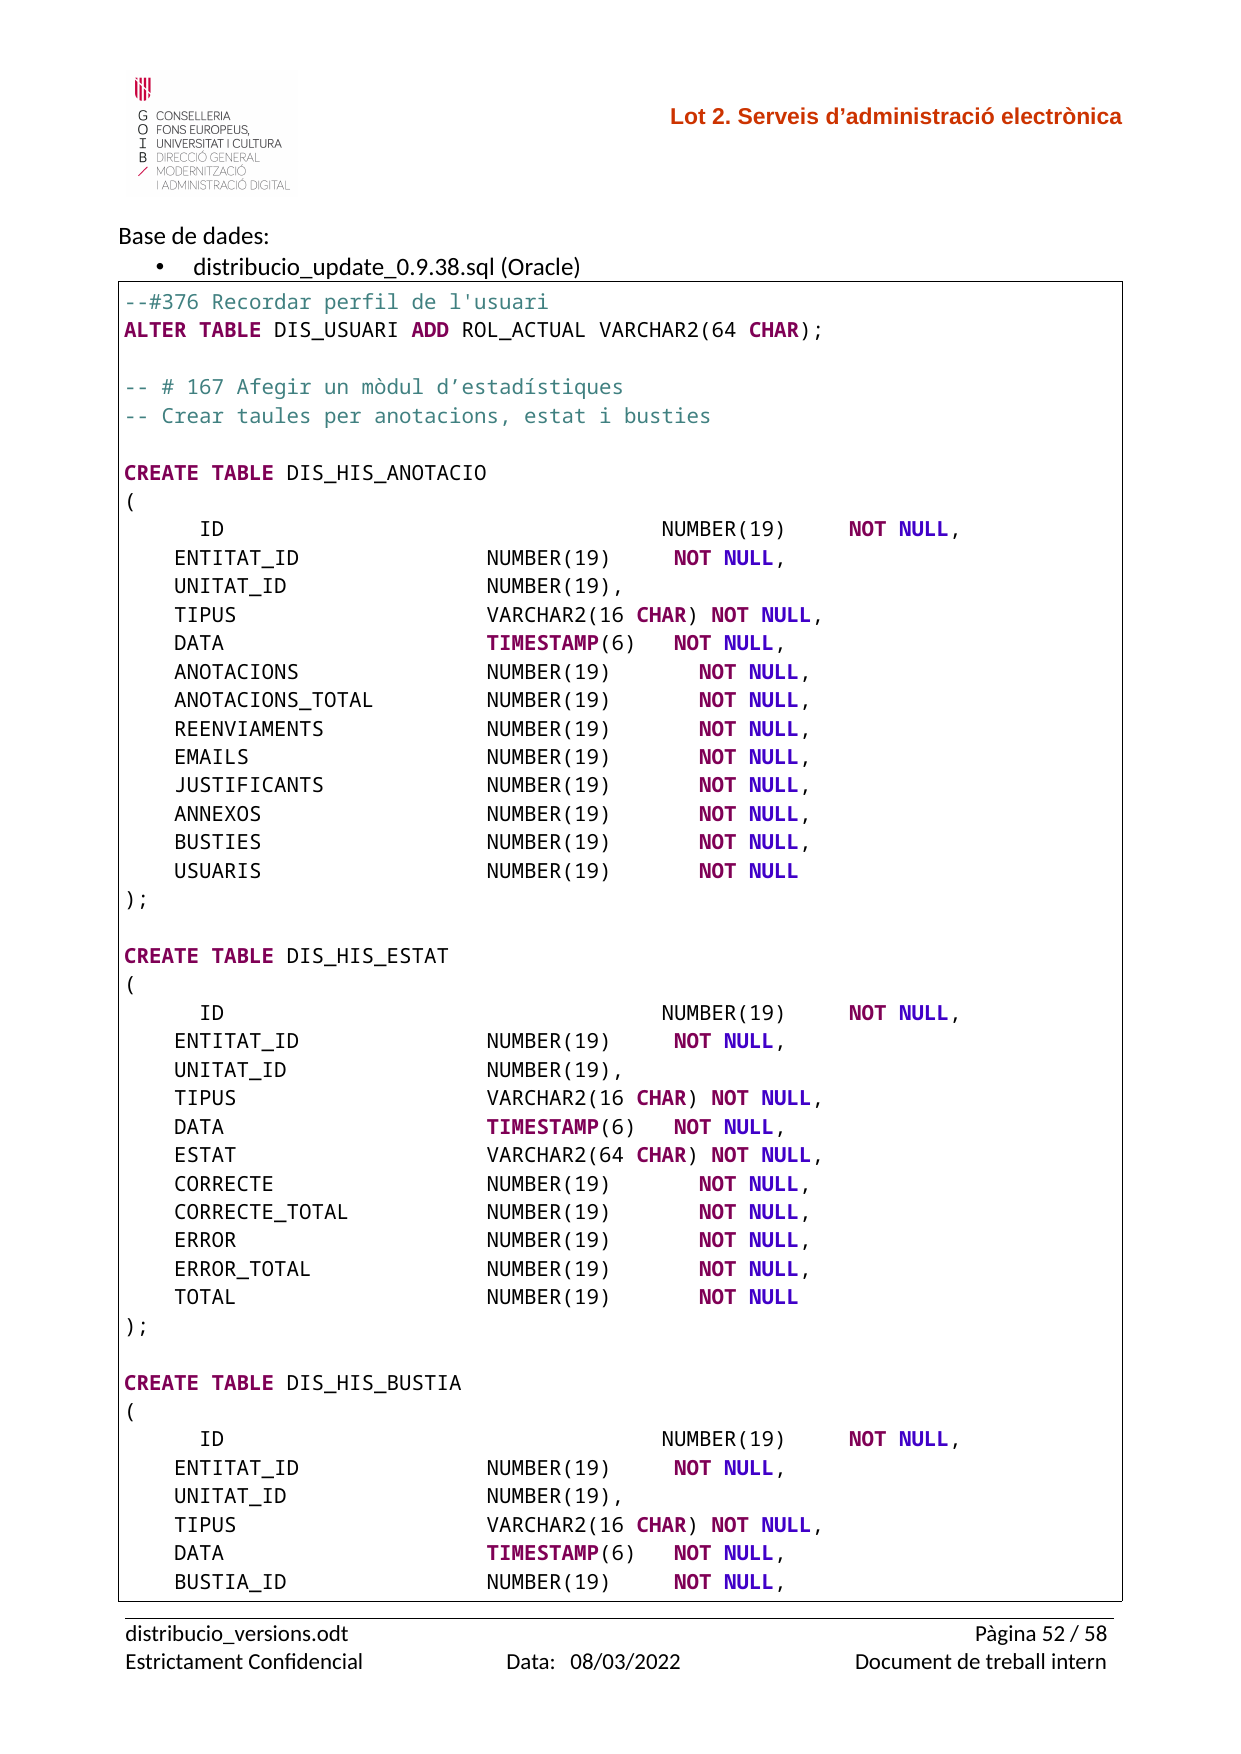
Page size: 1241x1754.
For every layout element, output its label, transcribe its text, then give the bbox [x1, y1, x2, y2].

text Base de dades: [118, 220, 1122, 251]
picture [126, 70, 299, 197]
table_header --#376 Recordar perfil de l'usuari ALTER TABLE DIS_USUARI ADD ROL_ACTUAL VARCHAR2(64 CHAR); -- # 167 Afegir un mòdul d’estadístiques -- Crear taules per anotacions, estat i busties CREATE TABLE DIS_HIS_ANOTACIO ( ID NUMBER(19) NOT NULL, ENTITAT_ID NUMBER(19) NOT NULL, UNITAT_ID NUMBER(19), TIPUS VARCHAR2(16 CHAR) NOT NULL, DATA TIMESTAMP(6) NOT NULL, ANOTACIONS NUMBER(19) NOT NULL, ANOTACIONS_TOTAL NUMBER(19) NOT NULL, REENVIAMENTS NUMBER(19) NOT NULL, EMAILS NUMBER(19) NOT NULL, JUSTIFICANTS NUMBER(19) NOT NULL, ANNEXOS NUMBER(19) NOT NULL, BUSTIES NUMBER(19) NOT NULL, USUARIS NUMBER(19) NOT NULL ); CREATE TABLE DIS_HIS_ESTAT ( ID NUMBER(19) NOT NULL, ENTITAT_ID NUMBER(19) NOT NULL, UNITAT_ID NUMBER(19), TIPUS VARCHAR2(16 CHAR) NOT NULL, DATA TIMESTAMP(6) NOT NULL, ESTAT VARCHAR2(64 CHAR) NOT NULL, CORRECTE NUMBER(19) NOT NULL, CORRECTE_TOTAL NUMBER(19) NOT NULL, ERROR NUMBER(19) NOT NULL, ERROR_TOTAL NUMBER(19) NOT NULL, TOTAL NUMBER(19) NOT NULL ); CREATE TABLE DIS_HIS_BUSTIA ( ID NUMBER(19) NOT NULL, ENTITAT_ID NUMBER(19) NOT NULL, UNITAT_ID NUMBER(19), TIPUS VARCHAR2(16 CHAR) NOT NULL, DATA TIMESTAMP(6) NOT NULL, BUSTIA_ID NUMBER(19) NOT NULL, [119, 282, 1122, 1601]
list distribucio_update_0.9.38.sql (Oracle) [156, 251, 1122, 281]
